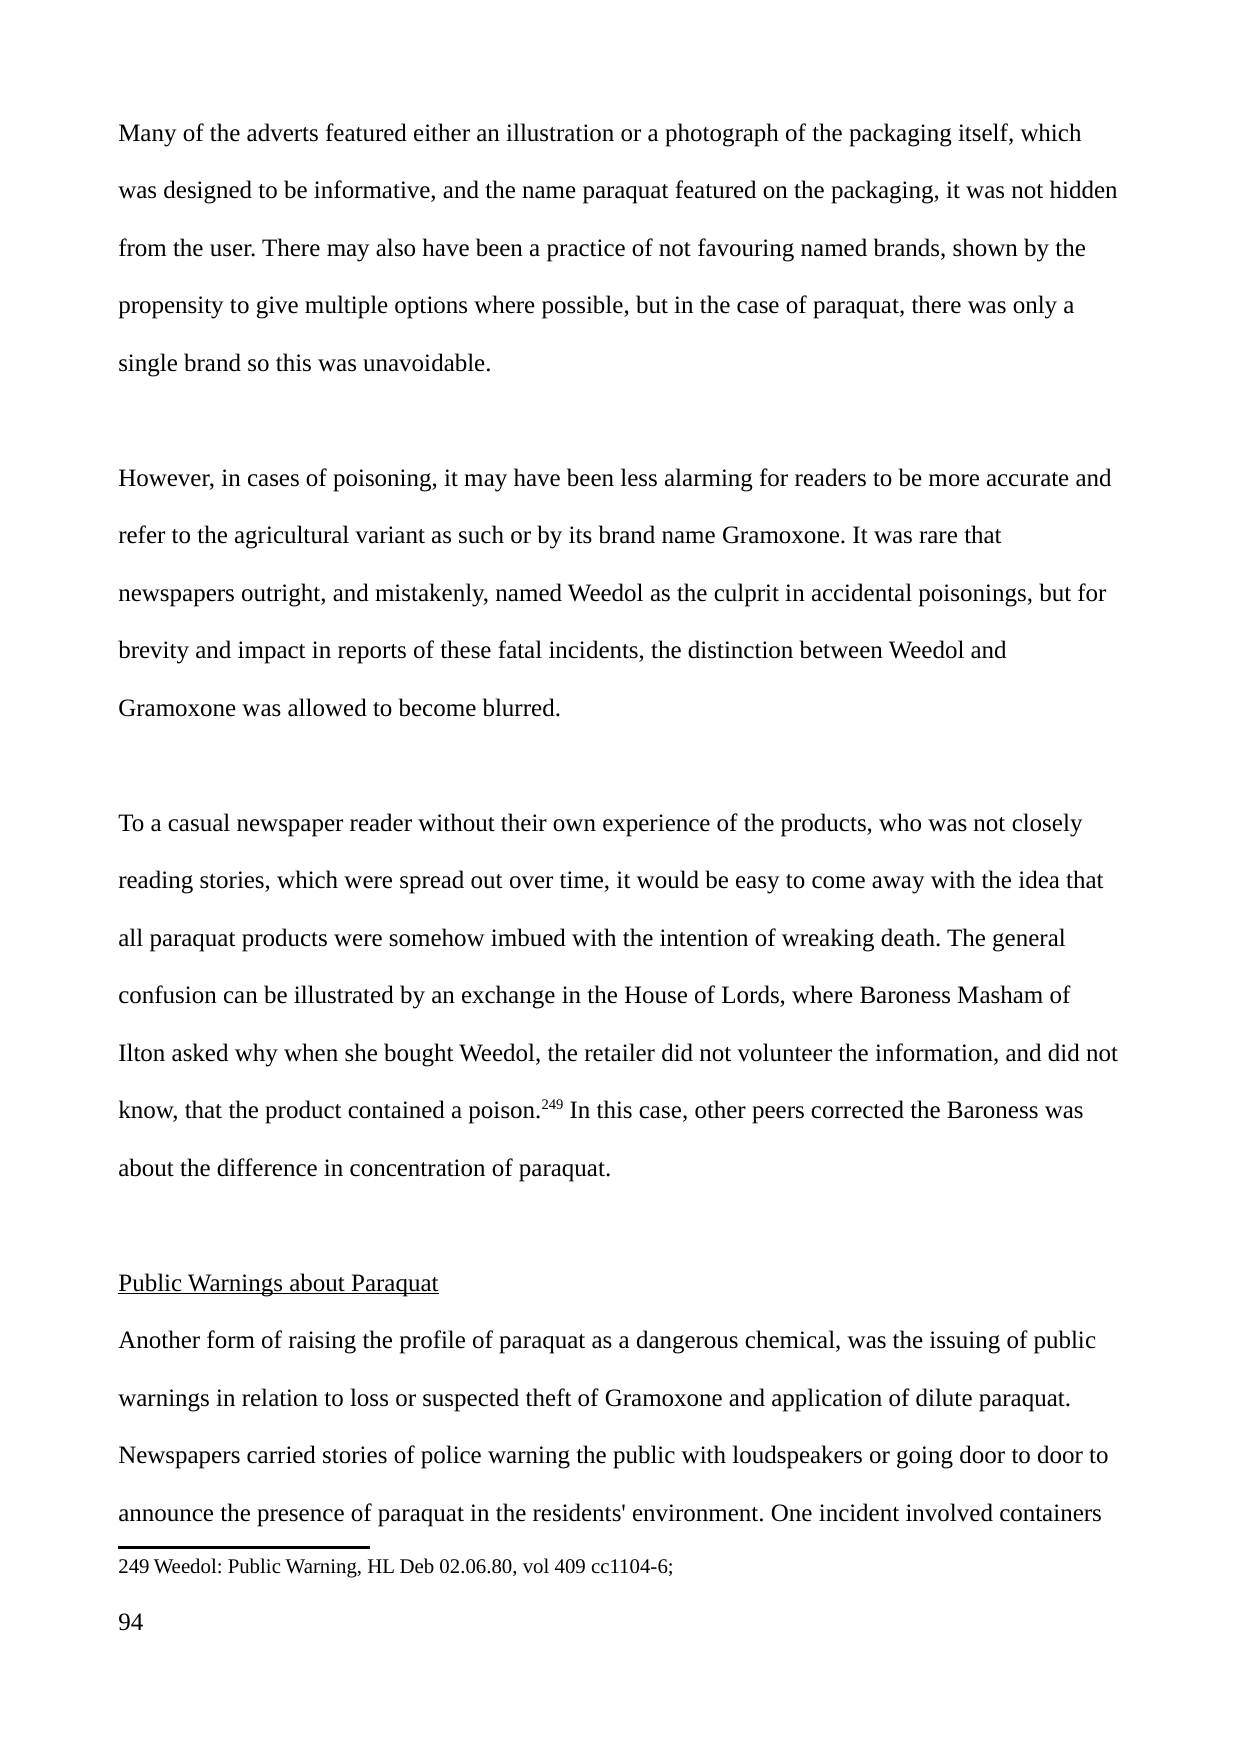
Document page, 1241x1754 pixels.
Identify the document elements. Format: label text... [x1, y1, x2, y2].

text Public Warnings about Paraquat [118, 1268, 1122, 1297]
text Another form of raising the profile of paraquat as a dangerous chemical, was the issuing of public warnings in relation to loss or suspected theft of Gramoxone and application of dilute paraquat. Newspapers carried stories of police warning the public with loudspeakers or going door to door to announce the presence of paraquat in the residents' environment. One incident involved containers [118, 1326, 1122, 1527]
text Weedol: Public Warning, HL Deb 02.06.80, vol 409 cc1104-6; [118, 1553, 1122, 1578]
text Many of the adverts featured either an illustration or a photograph of the packaging itself, which was designed to be informative, and the name paraquat featured on the packaging, it was not hidden from the user. There may also have been a practice of not favouring named brands, shown by the propensity to give multiple options where possible, but in the case of paraquat, there was only a single brand so this was unavoidable. [118, 118, 1122, 377]
text To a casual newspaper reader without their own experience of the products, who was not closely reading stories, which were spread out over time, it would be easy to come away with the idea that all paraquat products were somehow imbued with the intention of wreaking death. The general confusion can be illustrated by an exchange in the House of Lords, where Baroness Masham of Ilton asked why when she bought Weedol, the retailer did not volunteer the information, and did not know, that the product contained a poison. In this case, other peers corrected the Baroness was about the difference in concentration of paraquat. [118, 808, 1122, 1182]
text However, in cases of poisoning, it may have been less alarming for readers to be more accurate and refer to the agricultural variant as such or by its brand name Gramoxone. It was rare that newspapers outright, and mistakenly, named Weedol as the culprit in accidental poisonings, but for brevity and impact in reports of these fatal incidents, the distinction between Weedol and Gramoxone was allowed to become blurred. [118, 463, 1122, 722]
